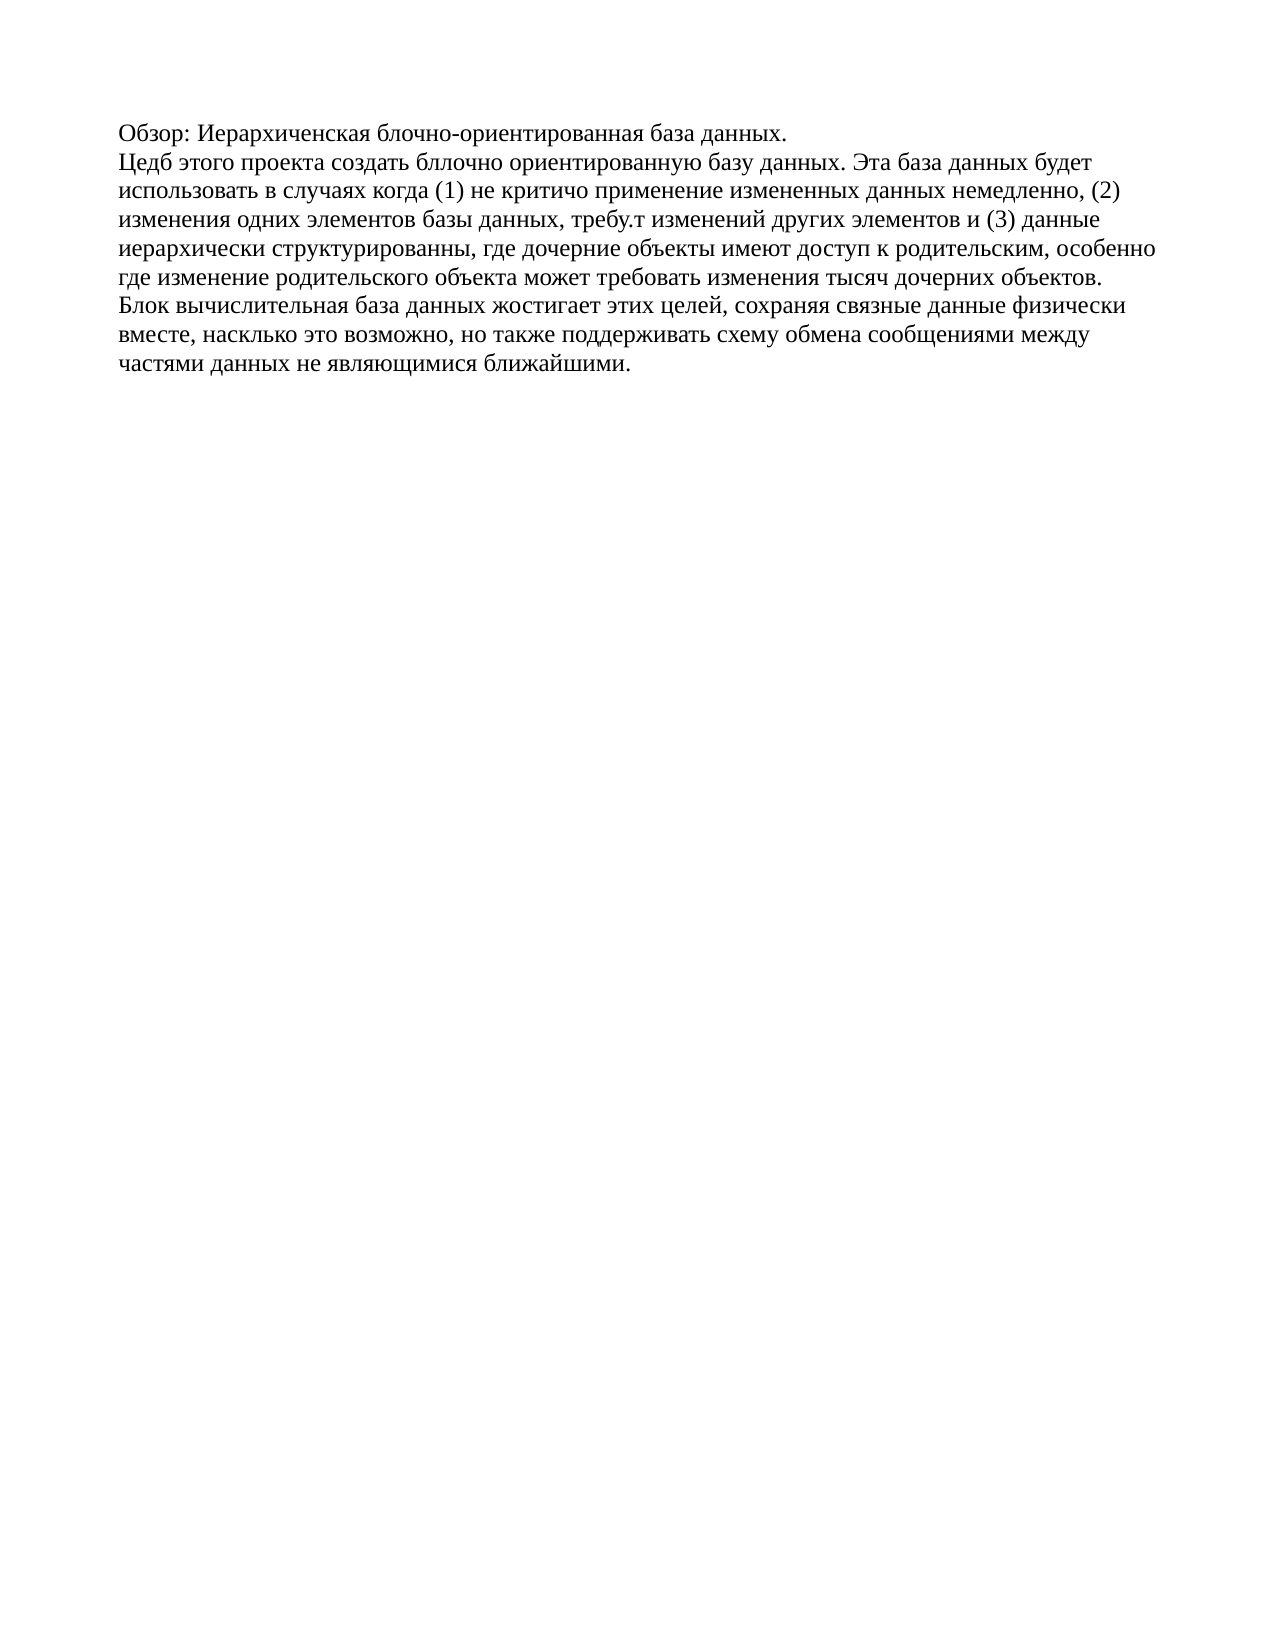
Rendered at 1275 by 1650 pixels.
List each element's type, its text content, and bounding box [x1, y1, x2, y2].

text Цедб этого проекта создать бллочно ориентированную базу данных. Эта база данных будет использовать в случаях когда (1) не критичо применение измененных данных немедленно, (2) изменения одних элементов базы данных, требу.т изменений других элементов и (3) данные иерархически структурированны, где дочерние объекты имеют доступ к родительским, особенно где изменение родительского объекта может требовать изменения тысяч дочерних объектов. Блок вычислительная база данных жостигает этих целей, сохраняя связные данные физически вместе, насклько это возможно, но также поддерживать схему обмена сообщениями между частями данных не являющимися ближайшими. [118, 147, 1157, 377]
text Обзор: Иерархиченская блочно-ориентированная база данных. [118, 118, 1157, 147]
